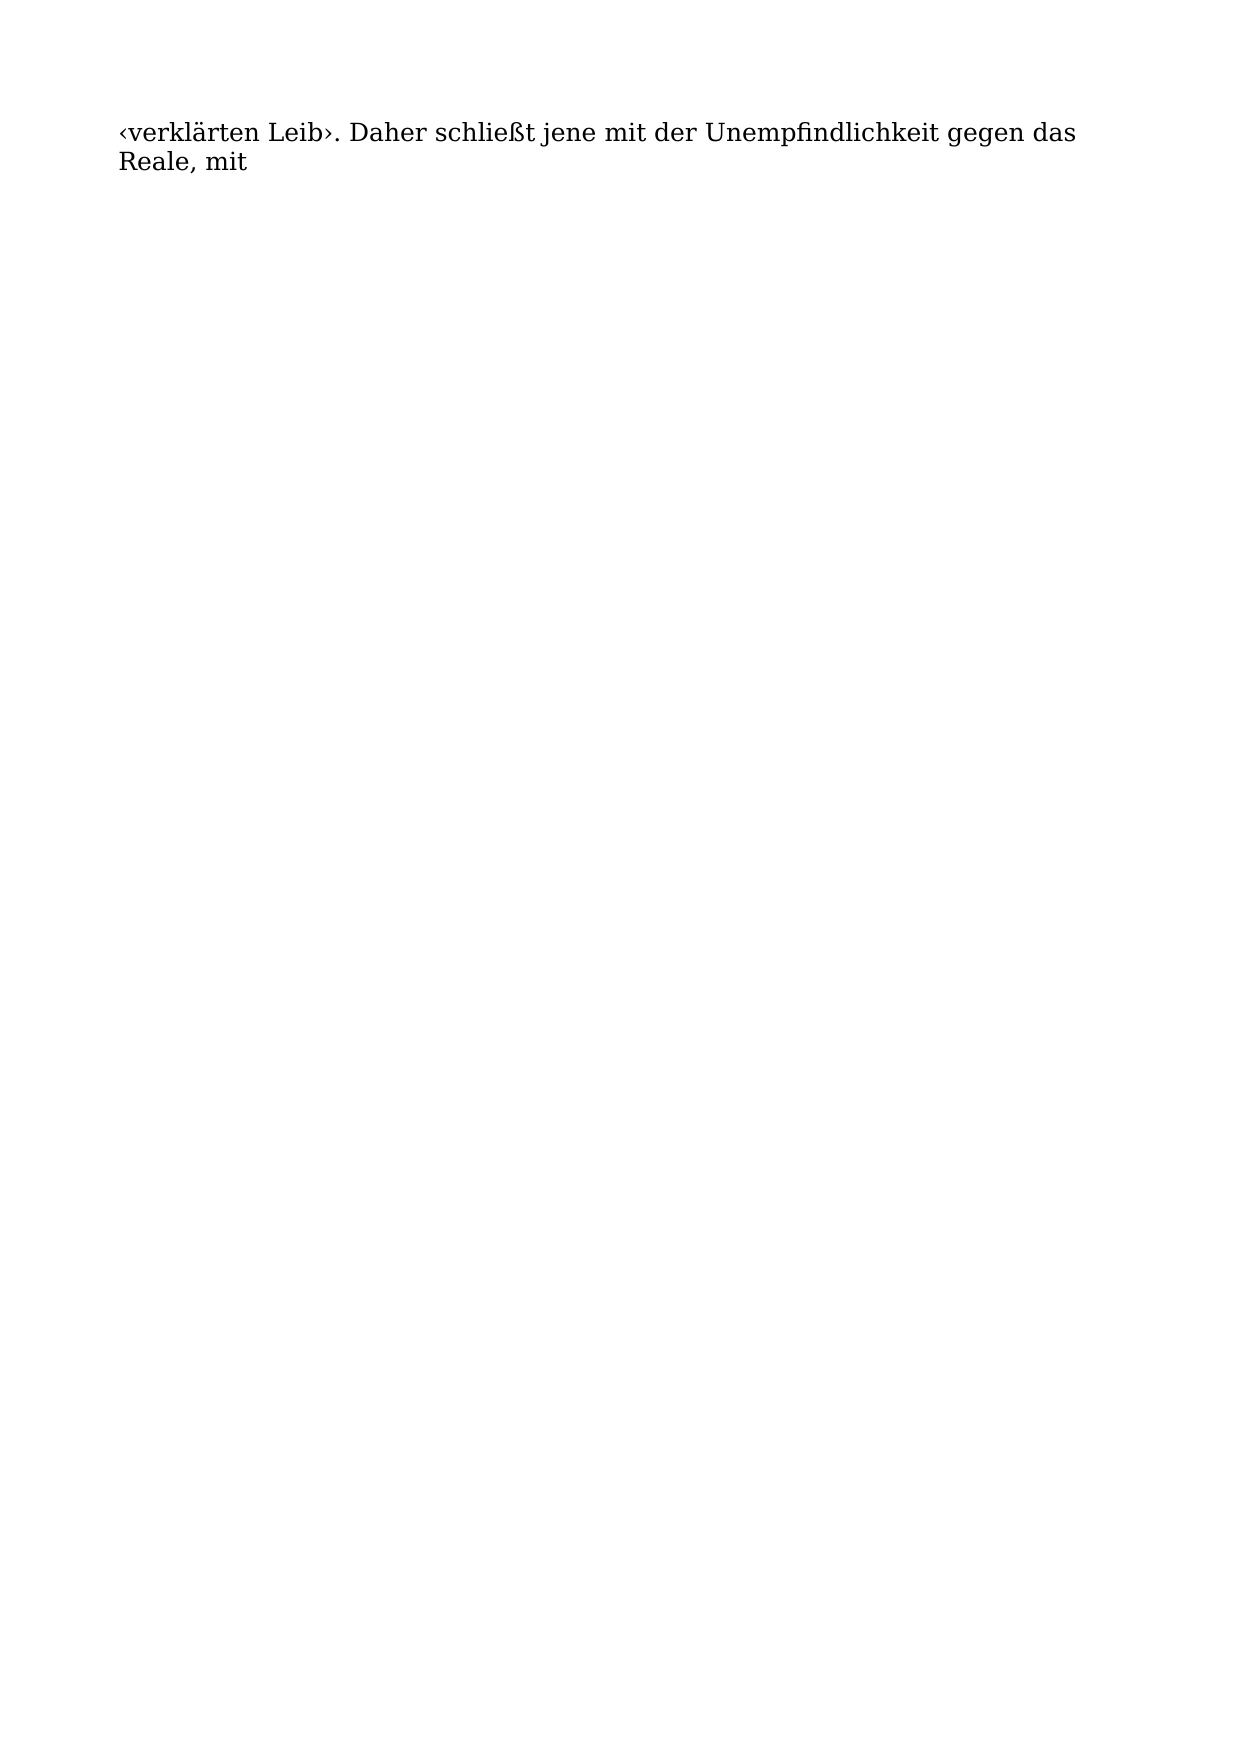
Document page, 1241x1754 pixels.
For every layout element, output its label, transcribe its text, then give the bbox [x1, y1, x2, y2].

text ‹verklärten Leib›. Daher schließt jene mit der Unempfindlichkeit gegen das Reale, mit [118, 118, 1122, 176]
